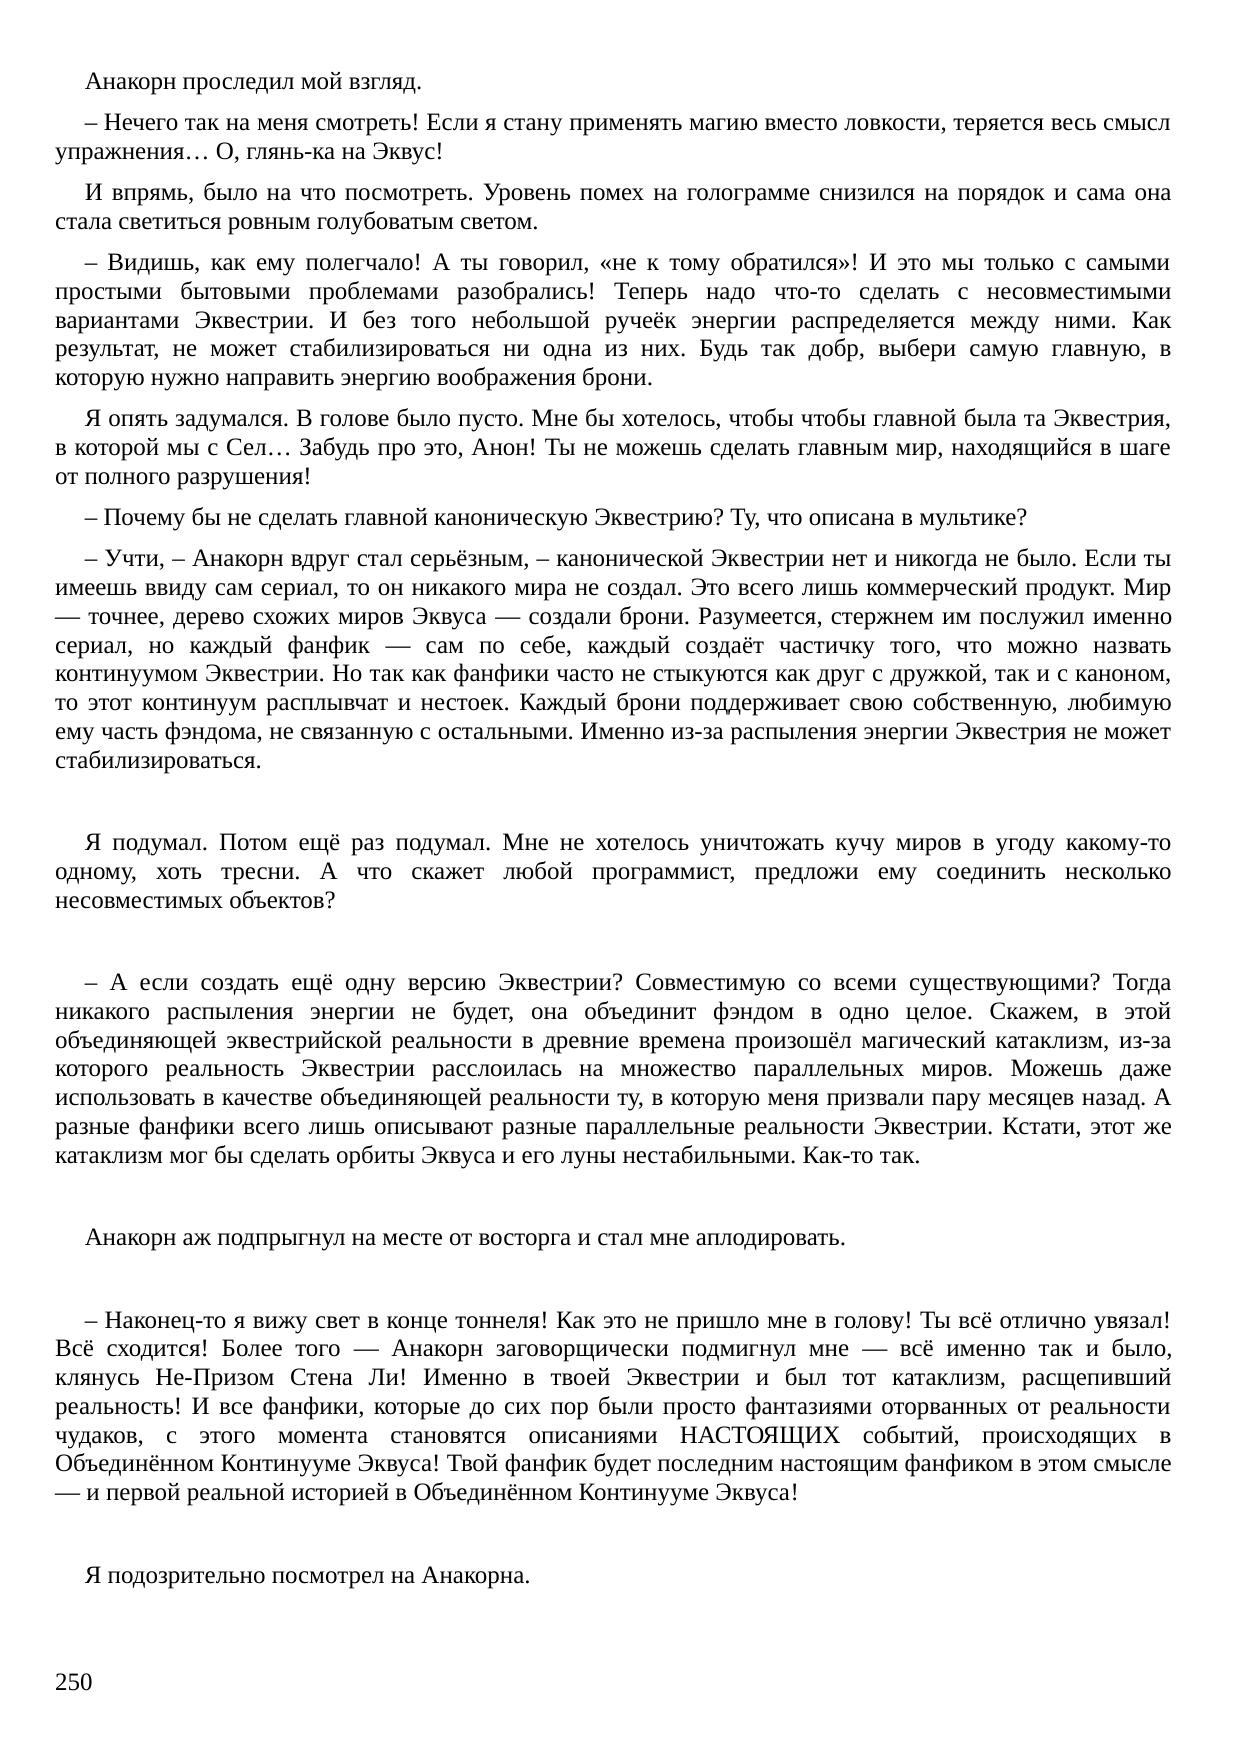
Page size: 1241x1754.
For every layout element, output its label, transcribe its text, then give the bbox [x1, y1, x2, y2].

text Анакорн аж подпрыгнул на месте от восторга и стал мне аплодировать. [55, 1222, 1173, 1251]
text Я подозрительно посмотрел на Анакорна. [55, 1560, 1173, 1588]
text – Видишь, как ему полегчало! А ты говорил, «не к тому обратился»! И это мы только с самыми простыми бытовыми проблемами разобрались! Теперь надо что-то сделать с несовместимыми вариантами Эквестрии. И без того небольшой ручеёк энергии распределяется между ними. Как результат, не может стабилизироваться ни одна из них. Будь так добр, выбери самую главную, в которую нужно направить энергию воображения брони. [55, 247, 1173, 391]
text – Нечего так на меня смотреть! Если я стану применять магию вместо ловкости, теряется весь смысл упражнения… О, глянь-ка на Эквус! [55, 107, 1173, 165]
text – Учти, – Анакорн вдруг стал серьёзным, – канонической Эквестрии нет и никогда не было. Если ты имеешь ввиду сам сериал, то он никакого мира не создал. Это всего лишь коммерческий продукт. Мир — точнее, дерево схожих миров Эквуса — создали брони. Разумеется, стержнем им послужил именно сериал, но каждый фанфик — сам по себе, каждый создаёт частичку того, что можно назвать континуумом Эквестрии. Но так как фанфики часто не стыкуются как друг с дружкой, так и с каноном, то этот континуум расплывчат и нестоек. Каждый брони поддерживает свою собственную, любимую ему часть фэндома, не связанную с остальными. Именно из-за распыления энергии Эквестрия не может стабилизироваться. [55, 543, 1173, 773]
text – Наконец-то я вижу свет в конце тоннеля! Как это не пришло мне в голову! Ты всё отлично увязал! Всё сходится! Более того — Анакорн заговорщически подмигнул мне — всё именно так и было, клянусь Не-Призом Стена Ли! Именно в твоей Эквестрии и был тот катаклизм, расщепивший реальность! И все фанфики, которые до сих пор были просто фантазиями оторванных от реальности чудаков, с этого момента становятся описаниями НАСТОЯЩИХ событий, происходящих в Объединённом Континууме Эквуса! Твой фанфик будет последним настоящим фанфиком в этом смысле — и первой реальной историей в Объединённом Континууме Эквуса! [55, 1305, 1173, 1506]
text Я подумал. Потом ещё раз подумал. Мне не хотелось уничтожать кучу миров в угоду какому-то одному, хоть тресни. А что скажет любой программист, предложи ему соединить несколько несовместимых объектов? [55, 827, 1173, 913]
text Анакорн проследил мой взгляд. [55, 66, 1173, 95]
text Я опять задумался. В голове было пусто. Мне бы хотелось, чтобы чтобы главной была та Эквестрия, в которой мы с Сел… Забудь про это, Анон! Ты не можешь сделать главным мир, находящийся в шаге от полного разрушения! [55, 403, 1173, 490]
text – Почему бы не сделать главной каноническую Эквестрию? Ту, что описана в мультике? [55, 502, 1173, 531]
text – А если создать ещё одну версию Эквестрии? Совместимую со всеми существующими? Тогда никакого распыления энергии не будет, она объединит фэндом в одно целое. Скажем, в этой объединяющей эквестрийской реальности в древние времена произошёл магический катаклизм, из-за которого реальность Эквестрии расслоилась на множество параллельных миров. Можешь даже использовать в качестве объединяющей реальности ту, в которую меня призвали пару месяцев назад. А разные фанфики всего лишь описывают разные параллельные реальности Эквестрии. Кстати, этот же катаклизм мог бы сделать орбиты Эквуса и его луны нестабильными. Как-то так. [55, 967, 1173, 1168]
text И впрямь, было на что посмотреть. Уровень помех на голограмме снизился на порядок и сама она стала светиться ровным голубоватым светом. [55, 177, 1173, 235]
